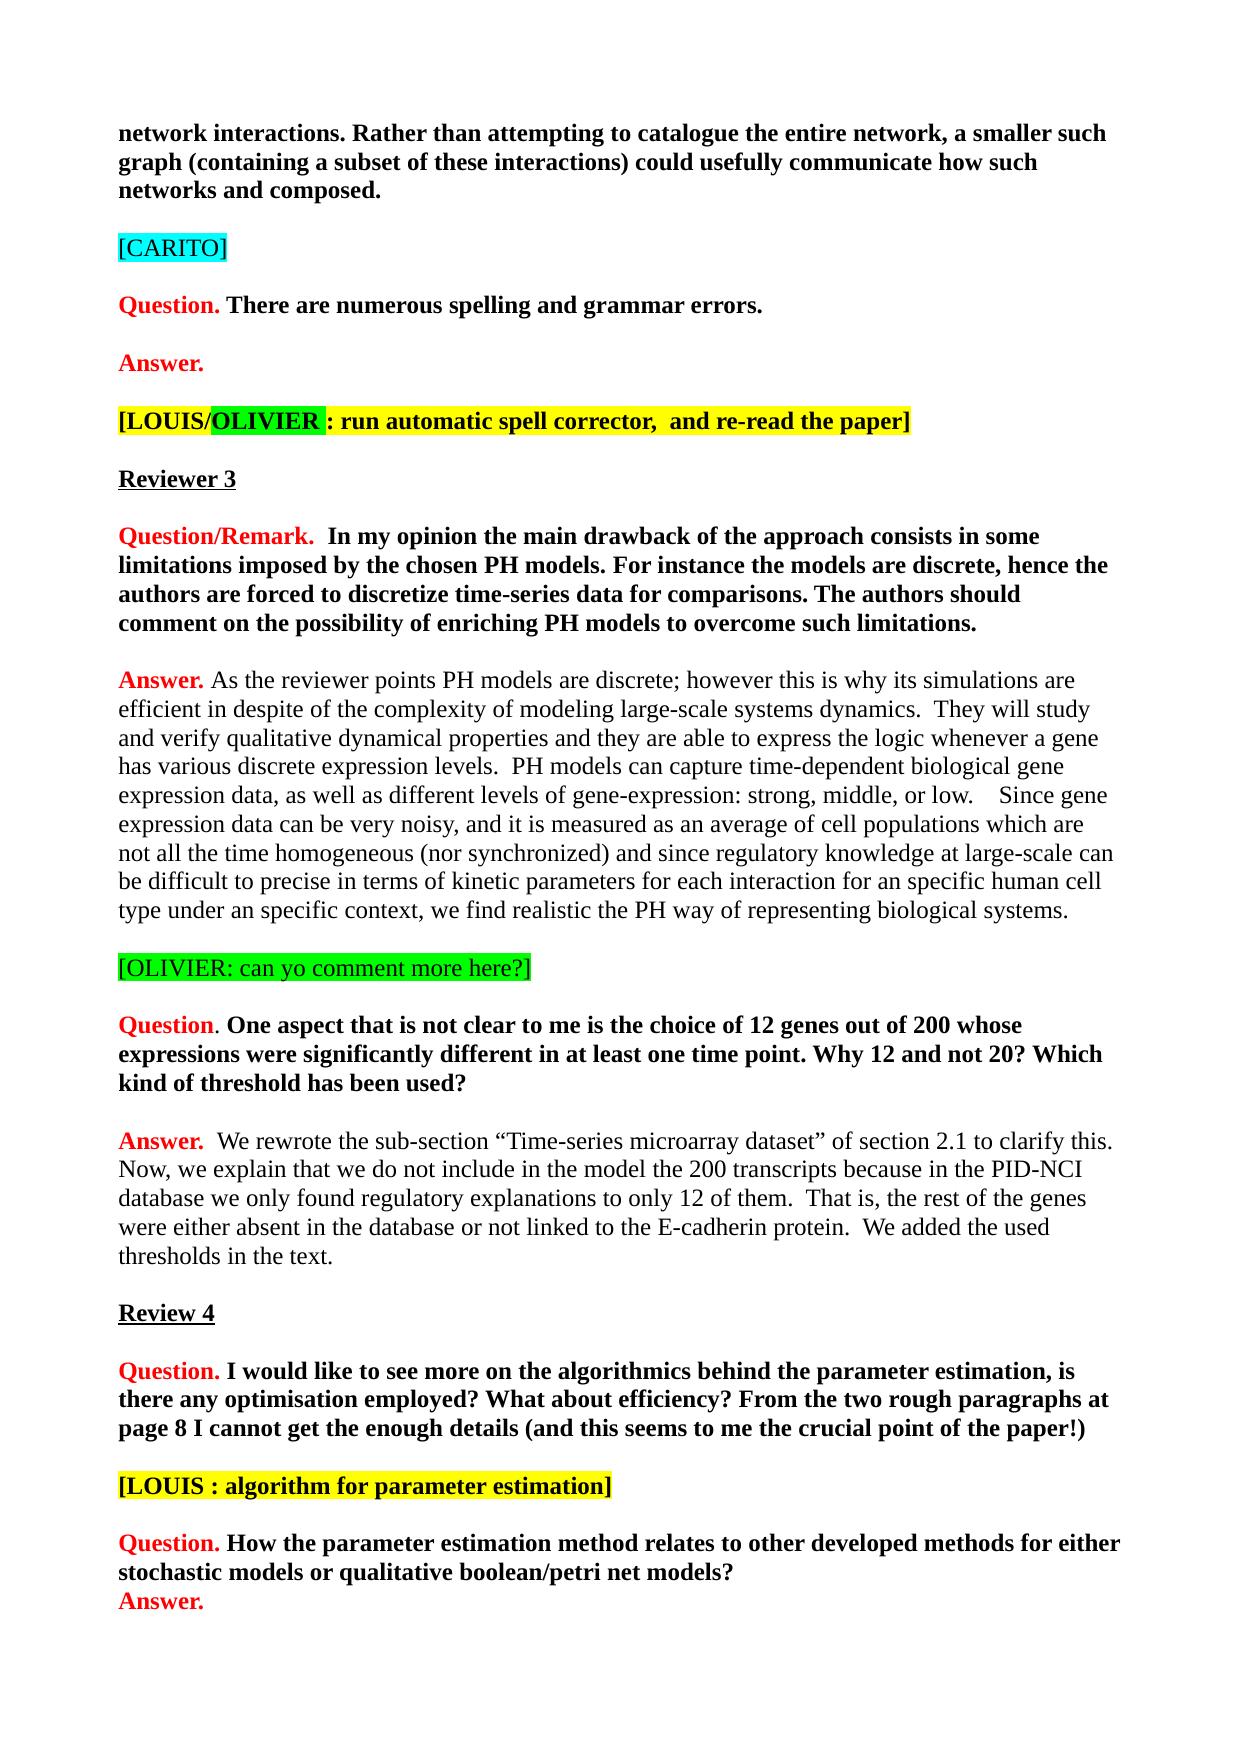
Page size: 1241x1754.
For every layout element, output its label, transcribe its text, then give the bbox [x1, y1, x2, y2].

text Answer. [118, 348, 1122, 377]
text [CARITO] [118, 233, 1122, 262]
text Answer. We rewrote the sub-section “Time-series microarray dataset” of section 2.1 to clarify this. Now, we explain that we do not include in the model the 200 transcripts because in the PID-NCI database we only found regulatory explanations to only 12 of them. That is, the rest of the genes were either absent in the database or not linked to the E-cadherin protein. We added the used thresholds in the text. [118, 1126, 1122, 1269]
text network interactions. Rather than attempting to catalogue the entire network, a smaller such graph (containing a subset of these interactions) could usefully communicate how such networks and composed. [118, 118, 1122, 204]
text Question. How the parameter estimation method relates to other developed methods for either stochastic models or qualitative boolean/petri net models? [118, 1528, 1122, 1586]
text Reviewer 3 [118, 464, 1122, 493]
text Question. I would like to see more on the algorithmics behind the parameter estimation, is there any optimisation employed? What about efficiency? From the two rough paragraphs at page 8 I cannot get the enough details (and this seems to me the crucial point of the paper!) [118, 1356, 1122, 1442]
text Review 4 [118, 1298, 1122, 1327]
text Question. There are numerous spelling and grammar errors. [118, 291, 1122, 319]
text Answer. As the reviewer points PH models are discrete; however this is why its simulations are efficient in despite of the complexity of modeling large-scale systems dynamics. They will study and verify qualitative dynamical properties and they are able to express the logic whenever a gene has various discrete expression levels. PH models can capture time-dependent biological gene expression data, as well as different levels of gene-expression: strong, middle, or low. Since gene expression data can be very noisy, and it is measured as an average of cell populations which are not all the time homogeneous (nor synchronized) and since regulatory knowledge at large-scale can be difficult to precise in terms of kinetic parameters for each interaction for an specific human cell type under an specific context, we find realistic the PH way of representing biological systems. [118, 665, 1122, 924]
text [LOUIS/OLIVIER : run automatic spell corrector, and re-read the paper] [118, 406, 1122, 435]
text Question/Remark. In my opinion the main drawback of the approach consists in some limitations imposed by the chosen PH models. For instance the models are discrete, hence the authors are forced to discretize time-series data for comparisons. The authors should comment on the possibility of enriching PH models to overcome such limitations. [118, 521, 1122, 636]
text [OLIVIER: can yo comment more here?] [118, 953, 1122, 981]
text Answer. [118, 1586, 1122, 1614]
text Question. One aspect that is not clear to me is the choice of 12 genes out of 200 whose expressions were significantly different in at least one time point. Why 12 and not 20? Which kind of threshold has been used? [118, 1010, 1122, 1096]
text [LOUIS : algorithm for parameter estimation] [118, 1471, 1122, 1499]
